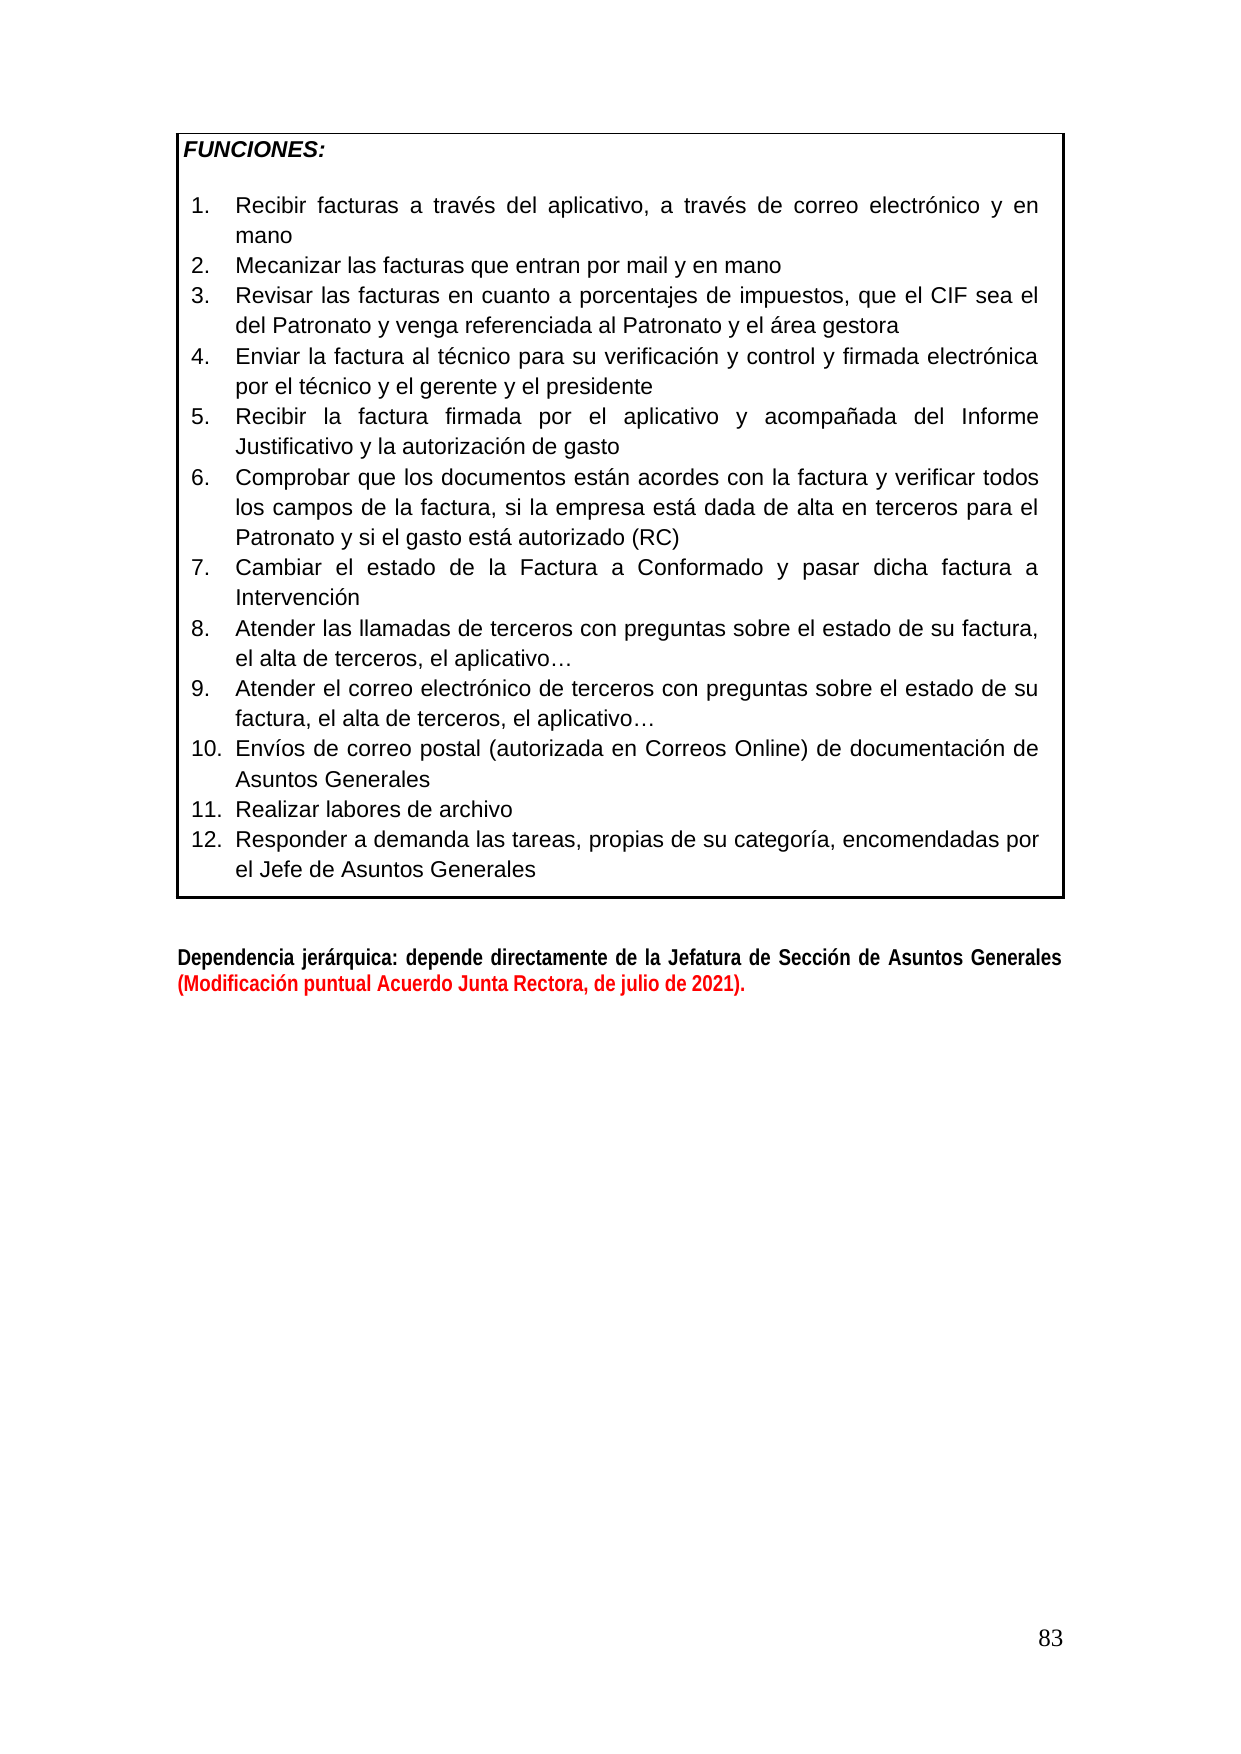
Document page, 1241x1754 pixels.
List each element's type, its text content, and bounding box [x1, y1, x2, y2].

table_cell FUNCIONES: Recibir facturas a través del aplicativo, a través de correo electrónico y en mano Mecanizar las facturas que entran por mail y en mano Revisar las facturas en cuanto a porcentajes de impuestos, que el CIF sea el del Patronato y venga referenciada al Patronato y el área gestora Enviar la factura al técnico para su verificación y control y firmada electrónica por el técnico y el gerente y el presidente Recibir la factura firmada por el aplicativo y acompañada del Informe Justificativo y la autorización de gasto Comprobar que los documentos están acordes con la factura y verificar todos los campos de la factura, si la empresa está dada de alta en terceros para el Patronato y si el gasto está autorizado (RC) Cambiar el estado de la Factura a Conformado y pasar dicha factura a Intervención Atender las llamadas de terceros con preguntas sobre el estado de su factura, el alta de terceros, el aplicativo… Atender el correo electrónico de terceros con preguntas sobre el estado de su factura, el alta de terceros, el aplicativo… Envíos de correo postal (autorizada en Correos Online) de documentación de Asuntos Generales Realizar labores de archivo Responder a demanda las tareas, propias de su categoría, encomendadas por el Jefe de Asuntos Generales [179, 134, 1062, 896]
text Dependencia jerárquica: depende directamente de la Jefatura de Sección de Asuntos Generales (Modificación puntual Acuerdo Junta Rectora, de julio de 2021). [177, 944, 1063, 997]
